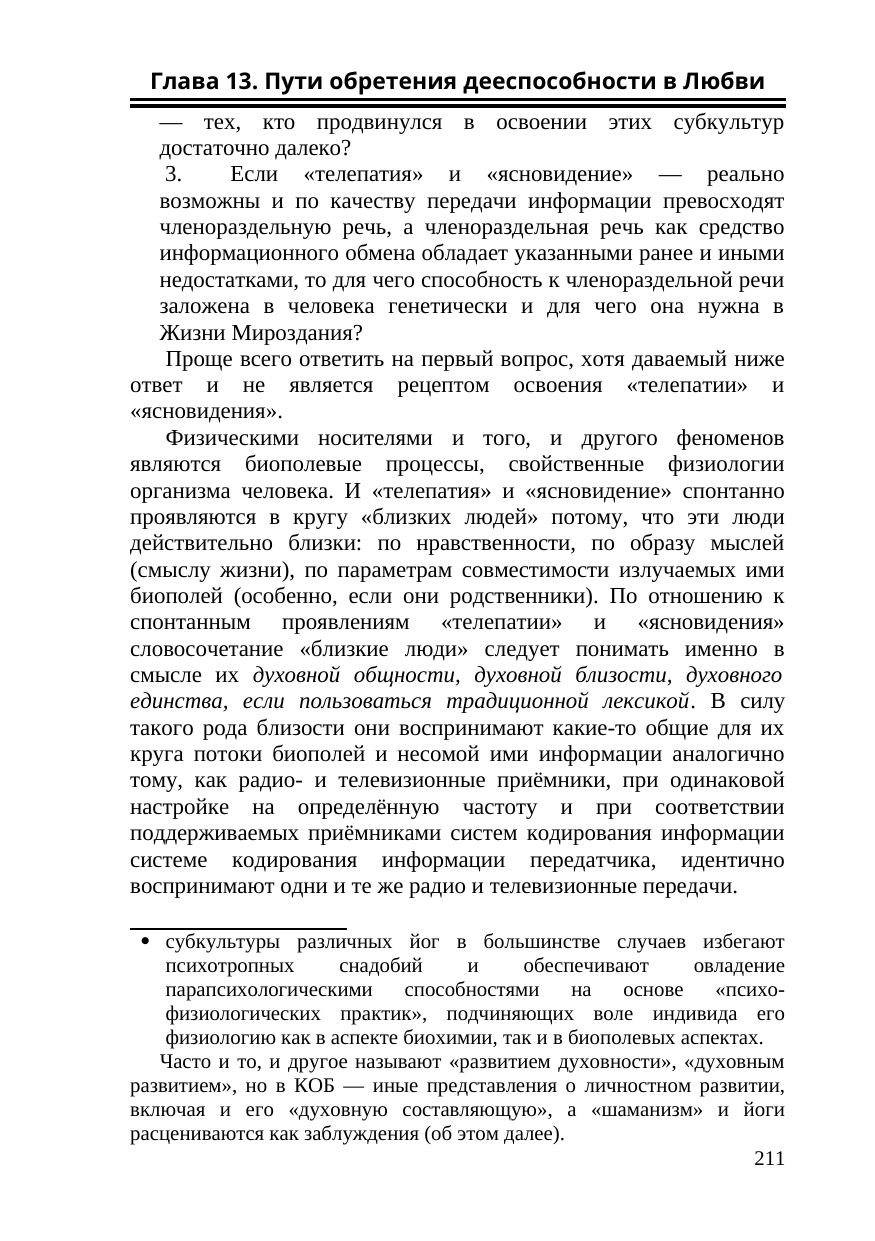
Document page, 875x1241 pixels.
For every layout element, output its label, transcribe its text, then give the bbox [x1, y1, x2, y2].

list Часто и то, и другое называют «развитием духовности», «духовным развитием», но в КОБ — иные представления о личностном развитии, включая и его «духовную составляющую», а «шаманизм» и йоги расцениваются как заблуждения (об этом далее). [130, 1049, 786, 1145]
list — тех, кто продвинулся в освоении этих субкультур достаточно далеко? [159, 108, 786, 160]
list Если «телепатия» и «ясновидение» — реально возможны и по качеству передачи информации превосходят членораздельную речь, а членораздельная речь как средство информационного обмена обладает указанными ранее и иными недостатками, то для чего способность к членораздельной речи заложена в человека генетически и для чего она нужна в Жизни Мироздания? [159, 160, 786, 345]
list субкультуры различных йог в большинстве случаев избегают психотропных снадобий и обеспечивают овладение парапсихологическими способностями на основе «психо-физиологических практик», подчиняющих воле индивида его физиологию как в аспекте биохимии, так и в биополевых аспектах. [142, 929, 786, 1049]
text Проще всего ответить на первый вопрос, хотя даваемый ниже ответ и не является рецептом освоения «телепатии» и «ясновидения». [130, 345, 786, 424]
text Физическими носителями и того, и другого феноменов являются биополевые процессы, свойственные физиологии организма человека. И «телепатия» и «ясновидение» спонтанно проявляются в кругу «близких людей» потому, что эти люди действительно близки: по нравственности, по образу мыслей (смыслу жизни), по параметрам совместимости излучаемых ими биополей (особенно, если они родственники). По отношению к спонтанным проявлениям «телепатии» и «ясновидения» словосочетание «близкие люди» следует понимать именно в смысле их духовной общности, духовной близости, духовного единства, если пользоваться традиционной лексикой. В силу такого рода близости они воспринимают какие-то общие для их круга потоки биополей и несомой ими информации аналогично тому, как радио- и телевизионные приёмники, при одинаковой настройке на определённую частоту и при соответствии поддерживаемых приёмниками систем кодирования информации системе кодирования информации передатчика, идентично воспринимают одни и те же радио и телевизионные передачи. [130, 424, 786, 898]
